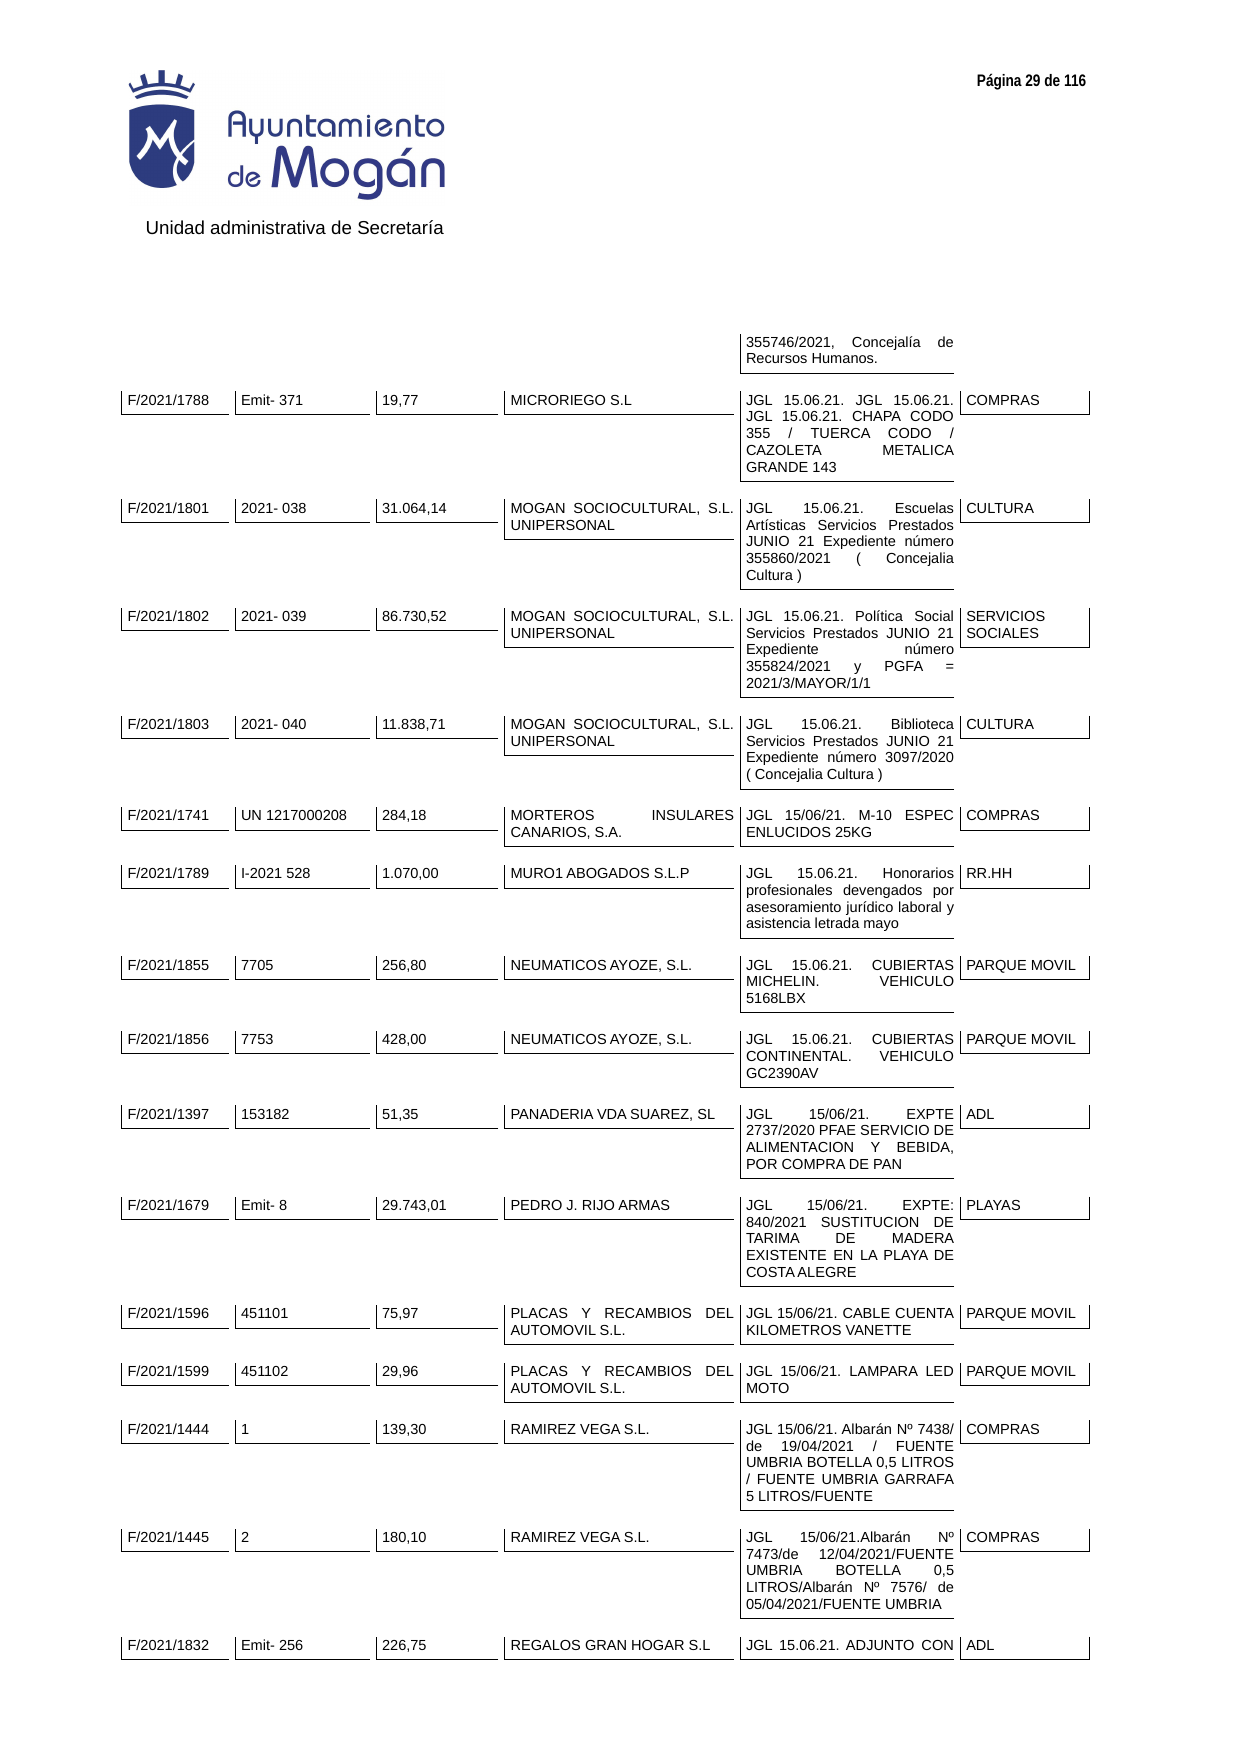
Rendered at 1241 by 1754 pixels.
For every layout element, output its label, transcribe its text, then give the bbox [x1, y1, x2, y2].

table_cell [232, 331, 373, 388]
table_cell COMPRAS [957, 1418, 1092, 1526]
table_cell MICRORIEGO S.L [501, 388, 737, 496]
table_cell 2021- 040 [232, 713, 373, 804]
table_cell 31.064,14 [373, 496, 501, 604]
table_cell JGL 15.06.21. Honorarios profesionales devengados por asesoramiento jurídico laboral y asistencia letrada mayo [737, 862, 957, 953]
table_cell JGL 15.06.21. Biblioteca Servicios Prestados JUNIO 21 Expediente número 3097/2020 ( Concejalia Cultura ) [737, 713, 957, 804]
table_cell [373, 331, 501, 388]
table_cell Emit- 8 [232, 1194, 373, 1302]
table_cell Emit- 371 [232, 388, 373, 496]
table_cell [118, 331, 232, 388]
table_cell REGALOS GRAN HOGAR S.L [501, 1634, 737, 1675]
table_cell COMPRAS [957, 388, 1092, 496]
table_cell 1 [232, 1418, 373, 1526]
table_cell MORTEROS INSULARES CANARIOS, S.A. [501, 804, 737, 862]
table_cell 51,35 [373, 1103, 501, 1194]
table_cell MOGAN SOCIOCULTURAL, S.L. UNIPERSONAL [501, 496, 737, 604]
table_cell 2021- 039 [232, 605, 373, 713]
table_cell F/2021/1789 [118, 862, 232, 953]
table_cell F/2021/1596 [118, 1302, 232, 1360]
table_cell RR.HH [957, 862, 1092, 953]
table_cell JGL 15.06.21. JGL 15.06.21. JGL 15.06.21. CHAPA CODO 355 / TUERCA CODO / CAZOLETA METALICA GRANDE 143 [737, 388, 957, 496]
table_cell MURO1 ABOGADOS S.L.P [501, 862, 737, 953]
table_cell F/2021/1803 [118, 713, 232, 804]
table_cell 256,80 [373, 953, 501, 1028]
table_cell PARQUE MOVIL [957, 1028, 1092, 1102]
table_cell 226,75 [373, 1634, 501, 1675]
table_cell JGL 15.06.21. Escuelas Artísticas Servicios Prestados JUNIO 21 Expediente número 355860/2021 ( Concejalia Cultura ) [737, 496, 957, 604]
table_cell JGL 15.06.21. CUBIERTAS CONTINENTAL. VEHICULO GC2390AV [737, 1028, 957, 1102]
table_cell JGL 15/06/21. M-10 ESPEC ENLUCIDOS 25KG [737, 804, 957, 862]
table_cell ADL [957, 1634, 1092, 1675]
table_cell RAMIREZ VEGA S.L. [501, 1418, 737, 1526]
table_cell 451101 [232, 1302, 373, 1360]
table_cell COMPRAS [957, 804, 1092, 862]
table_cell [501, 331, 737, 388]
table_cell F/2021/1855 [118, 953, 232, 1028]
table_cell 2 [232, 1526, 373, 1634]
table_cell I-2021 528 [232, 862, 373, 953]
table_cell 451102 [232, 1360, 373, 1417]
table_cell 139,30 [373, 1418, 501, 1526]
table_cell JGL 15.06.21. CUBIERTAS MICHELIN. VEHICULO 5168LBX [737, 953, 957, 1028]
table_cell 284,18 [373, 804, 501, 862]
table_cell 7753 [232, 1028, 373, 1102]
table_cell JGL 15/06/21. CABLE CUENTA KILOMETROS VANETTE [737, 1302, 957, 1360]
table_cell ADL [957, 1103, 1092, 1194]
table_cell F/2021/1397 [118, 1103, 232, 1194]
table_cell F/2021/1856 [118, 1028, 232, 1102]
table_cell 11.838,71 [373, 713, 501, 804]
table_cell PANADERIA VDA SUAREZ, SL [501, 1103, 737, 1194]
table_cell 153182 [232, 1103, 373, 1194]
table_cell JGL 15/06/21. EXPTE 2737/2020 PFAE SERVICIO DE ALIMENTACION Y BEBIDA, POR COMPRA DE PAN [737, 1103, 957, 1194]
table_cell JGL 15.06.21. ADJUNTO CON [737, 1634, 957, 1675]
table_cell PARQUE MOVIL [957, 1360, 1092, 1417]
table_cell F/2021/1445 [118, 1526, 232, 1634]
table_cell JGL 15/06/21. Albarán Nº 7438/ de 19/04/2021 / FUENTE UMBRIA BOTELLA 0,5 LITROS / FUENTE UMBRIA GARRAFA 5 LITROS/FUENTE [737, 1418, 957, 1526]
table_cell 7705 [232, 953, 373, 1028]
table_cell JGL 15/06/21. EXPTE: 840/2021 SUSTITUCION DE TARIMA DE MADERA EXISTENTE EN LA PLAYA DE COSTA ALEGRE [737, 1194, 957, 1302]
table_cell COMPRAS [957, 1526, 1092, 1634]
table_cell JGL 15.06.21. Política Social Servicios Prestados JUNIO 21 Expediente número 355824/2021 y PGFA = 2021/3/MAYOR/1/1 [737, 605, 957, 713]
table_cell 29,96 [373, 1360, 501, 1417]
table_cell PLACAS Y RECAMBIOS DEL AUTOMOVIL S.L. [501, 1302, 737, 1360]
table_cell NEUMATICOS AYOZE, S.L. [501, 1028, 737, 1102]
table_cell MOGAN SOCIOCULTURAL, S.L. UNIPERSONAL [501, 713, 737, 804]
table_cell F/2021/1832 [118, 1634, 232, 1675]
picture [128, 70, 445, 206]
table_cell CULTURA [957, 496, 1092, 604]
table_cell UN 1217000208 [232, 804, 373, 862]
table_cell 355746/2021, Concejalía de Recursos Humanos. [737, 331, 957, 388]
table_cell F/2021/1788 [118, 388, 232, 496]
table_cell NEUMATICOS AYOZE, S.L. [501, 953, 737, 1028]
table_cell [957, 331, 1092, 388]
table_cell SERVICIOS SOCIALES [957, 605, 1092, 713]
table_cell 1.070,00 [373, 862, 501, 953]
table_cell JGL 15/06/21. LAMPARA LED MOTO [737, 1360, 957, 1417]
table_cell RAMIREZ VEGA S.L. [501, 1526, 737, 1634]
table_cell CULTURA [957, 713, 1092, 804]
table_cell F/2021/1599 [118, 1360, 232, 1417]
table_cell 19,77 [373, 388, 501, 496]
table_cell PARQUE MOVIL [957, 1302, 1092, 1360]
table_cell PLACAS Y RECAMBIOS DEL AUTOMOVIL S.L. [501, 1360, 737, 1417]
table_cell 180,10 [373, 1526, 501, 1634]
table_cell 29.743,01 [373, 1194, 501, 1302]
table_cell 428,00 [373, 1028, 501, 1102]
table_cell MOGAN SOCIOCULTURAL, S.L. UNIPERSONAL [501, 605, 737, 713]
table_cell F/2021/1802 [118, 605, 232, 713]
table_cell 2021- 038 [232, 496, 373, 604]
table_cell PARQUE MOVIL [957, 953, 1092, 1028]
table_cell F/2021/1444 [118, 1418, 232, 1526]
table_cell 75,97 [373, 1302, 501, 1360]
table_cell Emit- 256 [232, 1634, 373, 1675]
table_cell PEDRO J. RIJO ARMAS [501, 1194, 737, 1302]
table_cell F/2021/1741 [118, 804, 232, 862]
table_cell F/2021/1679 [118, 1194, 232, 1302]
table_cell 86.730,52 [373, 605, 501, 713]
table_cell F/2021/1801 [118, 496, 232, 604]
table_cell PLAYAS [957, 1194, 1092, 1302]
table_cell JGL 15/06/21.Albarán Nº 7473/de 12/04/2021/FUENTE UMBRIA BOTELLA 0,5 LITROS/Albarán Nº 7576/ de 05/04/2021/FUENTE UMBRIA [737, 1526, 957, 1634]
